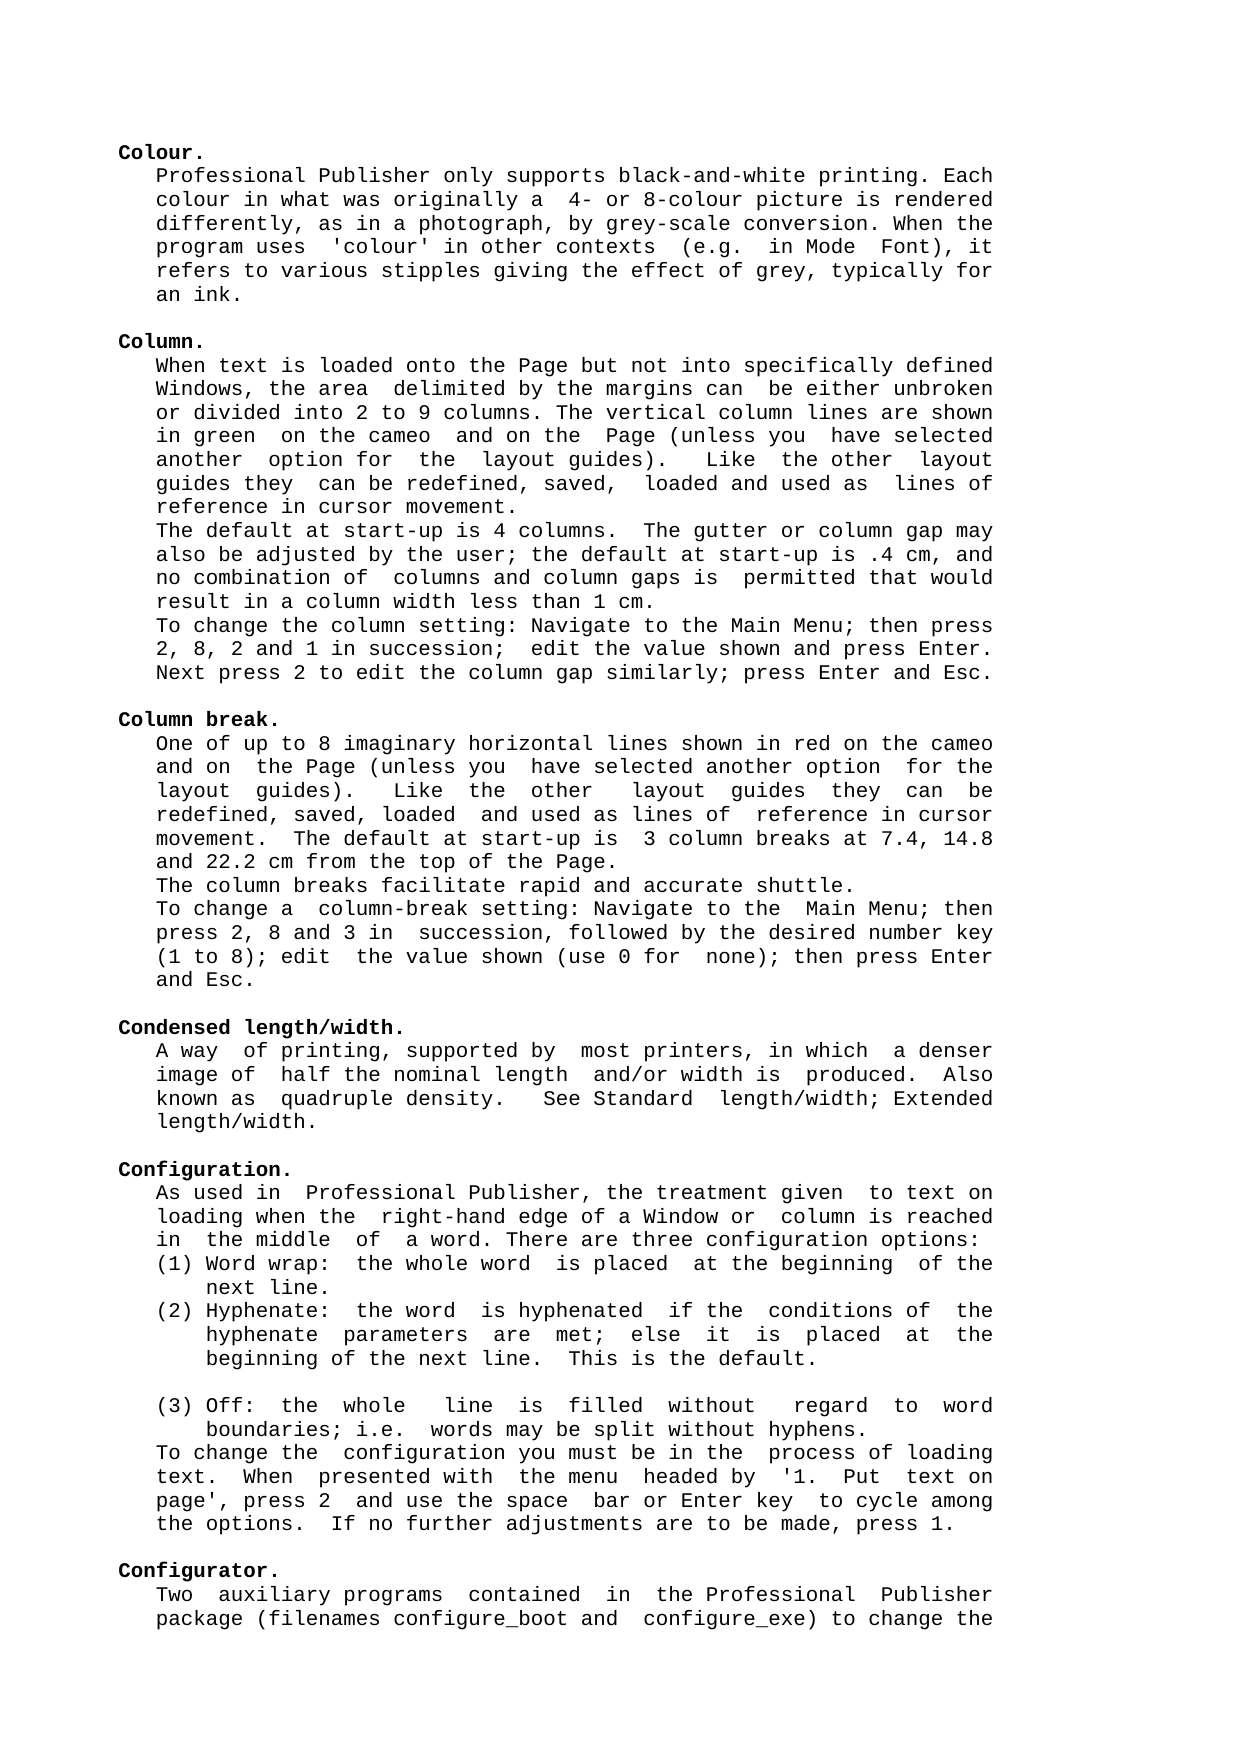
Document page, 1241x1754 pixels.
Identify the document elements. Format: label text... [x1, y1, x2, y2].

text Configurator. [118, 1561, 1122, 1584]
text (1) Word wrap: the whole word is placed at the beginning of the [118, 1253, 1122, 1277]
text differently, as in a photograph, by grey-scale conversion. When the [118, 213, 1122, 236]
text One of up to 8 imaginary horizontal lines shown in red on the cameo [118, 733, 1122, 757]
text page', press 2 and use the space bar or Enter key to cycle among [118, 1489, 1122, 1513]
text length/width. [118, 1111, 1122, 1135]
text or divided into 2 to 9 columns. The vertical column lines are shown [118, 402, 1122, 426]
text The default at start-up is 4 columns. The gutter or column gap may [118, 520, 1122, 544]
text Two auxiliary programs contained in the Professional Publisher [118, 1584, 1122, 1608]
text Configuration. [118, 1158, 1122, 1182]
text and Esc. [118, 969, 1122, 993]
text hyphenate parameters are met; else it is placed at the [118, 1324, 1122, 1348]
text As used in Professional Publisher, the treatment given to text on [118, 1182, 1122, 1206]
text Condensed length/width. [118, 1017, 1122, 1040]
text Windows, the area delimited by the margins can be either unbroken [118, 378, 1122, 402]
text next line. [118, 1277, 1122, 1300]
text Column. [118, 331, 1122, 354]
text another option for the layout guides). Like the other layout [118, 449, 1122, 473]
text also be adjusted by the user; the default at start-up is .4 cm, and [118, 544, 1122, 567]
text (2) Hyphenate: the word is hyphenated if the conditions of the [118, 1300, 1122, 1324]
text (3) Off: the whole line is filled without regard to word [118, 1395, 1122, 1419]
text and 22.2 cm from the top of the Page. [118, 851, 1122, 875]
text press 2, 8 and 3 in succession, followed by the desired number key [118, 922, 1122, 946]
text movement. The default at start-up is 3 column breaks at 7.4, 14.8 [118, 827, 1122, 851]
text image of half the nominal length and/or width is produced. Also [118, 1064, 1122, 1088]
text an ink. [118, 284, 1122, 307]
text To change a column-break setting: Navigate to the Main Menu; then [118, 898, 1122, 922]
text program uses 'colour' in other contexts (e.g. in Mode Font), it [118, 236, 1122, 260]
text known as quadruple density. See Standard length/width; Extended [118, 1088, 1122, 1111]
text in the middle of a word. There are three configuration options: [118, 1229, 1122, 1253]
text 2, 8, 2 and 1 in succession; edit the value shown and press Enter. [118, 638, 1122, 662]
text package (filenames configure_boot and configure_exe) to change the [118, 1608, 1122, 1631]
text in green on the cameo and on the Page (unless you have selected [118, 426, 1122, 449]
text result in a column width less than 1 cm. [118, 591, 1122, 615]
text text. When presented with the menu headed by '1. Put text on [118, 1466, 1122, 1489]
text boundaries; i.e. words may be split without hyphens. [118, 1419, 1122, 1442]
text Next press 2 to edit the column gap similarly; press Enter and Esc. [118, 662, 1122, 686]
text guides they can be redefined, saved, loaded and used as lines of [118, 473, 1122, 496]
text the options. If no further adjustments are to be made, press 1. [118, 1513, 1122, 1537]
text When text is loaded onto the Page but not into specifically defined [118, 354, 1122, 378]
text Column break. [118, 709, 1122, 733]
text refers to various stipples giving the effect of grey, typically for [118, 260, 1122, 284]
text and on the Page (unless you have selected another option for the [118, 757, 1122, 780]
text layout guides). Like the other layout guides they can be [118, 780, 1122, 804]
text Colour. [118, 142, 1122, 165]
text colour in what was originally a 4- or 8-colour picture is rendered [118, 189, 1122, 213]
text no combination of columns and column gaps is permitted that would [118, 567, 1122, 591]
text A way of printing, supported by most printers, in which a denser [118, 1040, 1122, 1064]
text To change the column setting: Navigate to the Main Menu; then press [118, 615, 1122, 638]
text beginning of the next line. This is the default. [118, 1348, 1122, 1371]
text redefined, saved, loaded and used as lines of reference in cursor [118, 804, 1122, 827]
text reference in cursor movement. [118, 496, 1122, 520]
text loading when the right-hand edge of a Window or column is reached [118, 1206, 1122, 1229]
text The column breaks facilitate rapid and accurate shuttle. [118, 875, 1122, 898]
text Professional Publisher only supports black-and-white printing. Each [118, 165, 1122, 189]
text (1 to 8); edit the value shown (use 0 for none); then press Enter [118, 946, 1122, 969]
text To change the configuration you must be in the process of loading [118, 1442, 1122, 1466]
